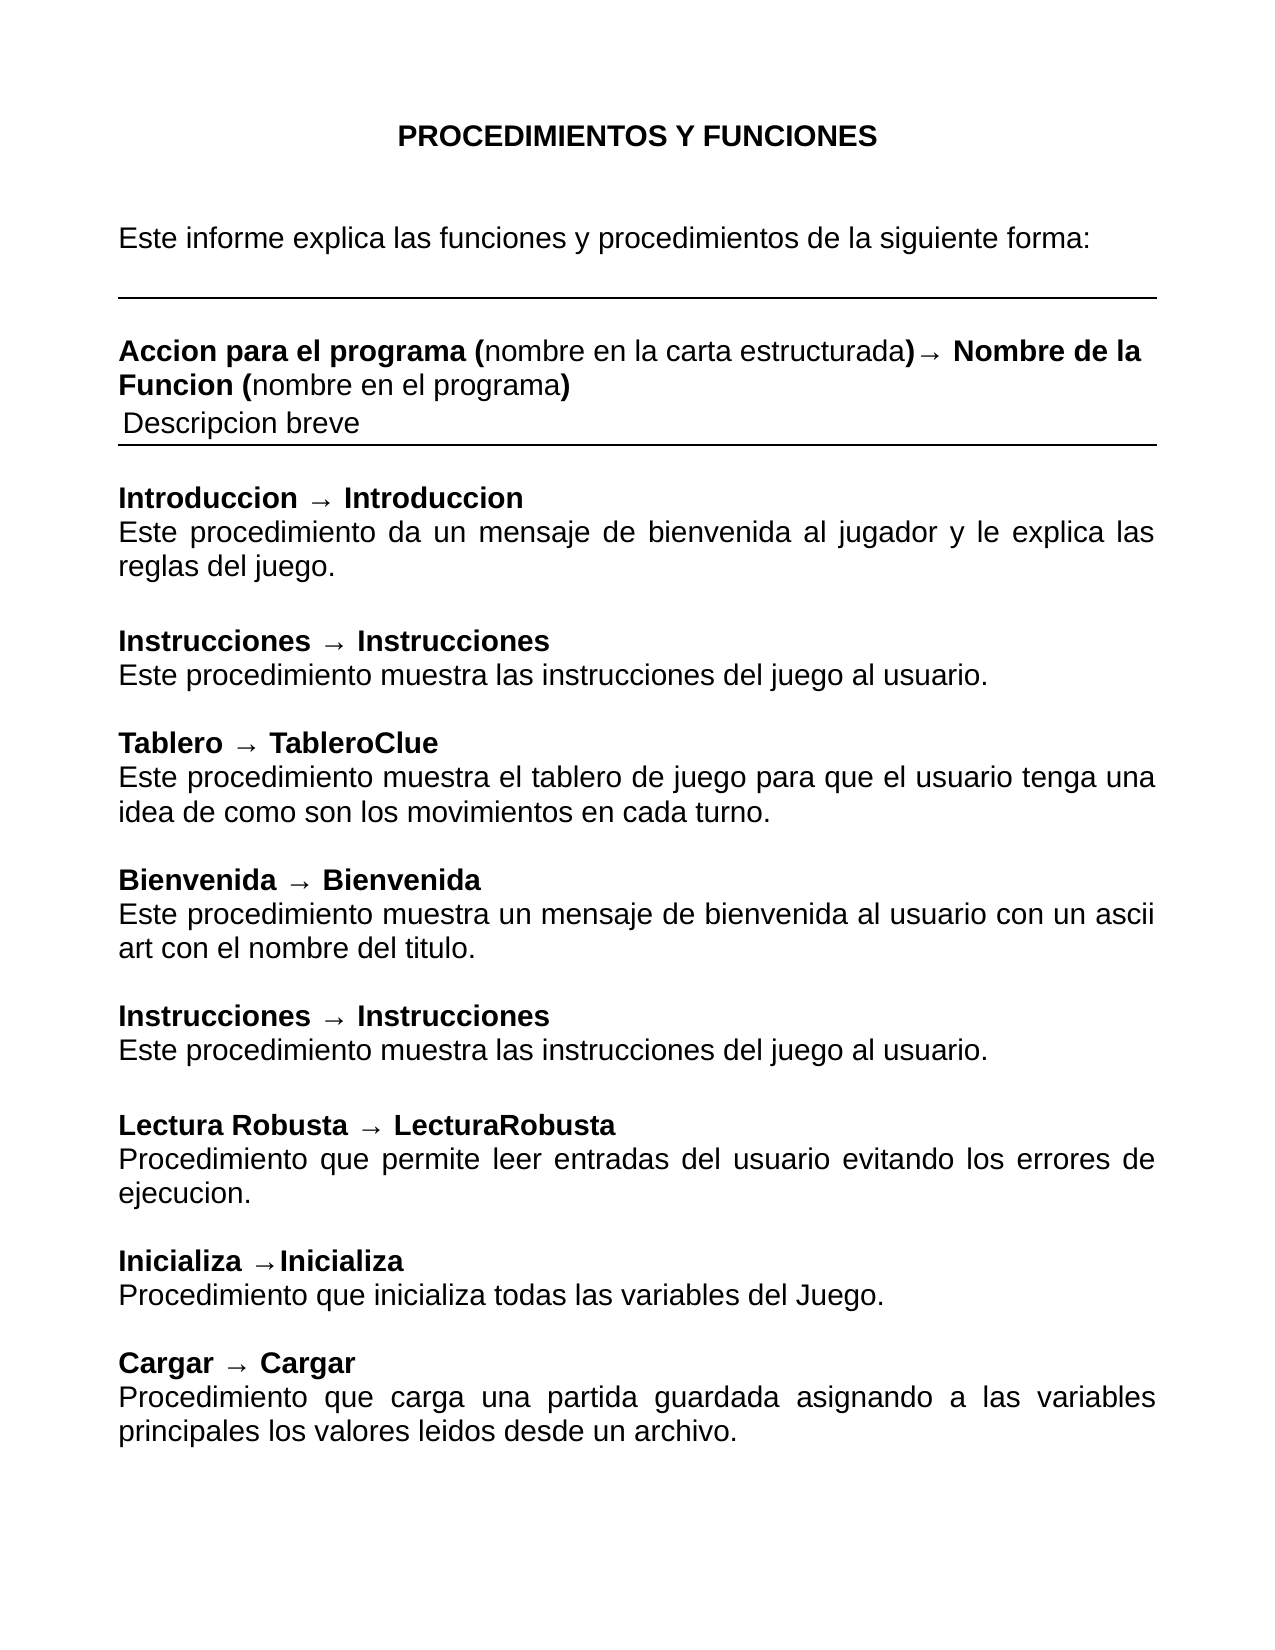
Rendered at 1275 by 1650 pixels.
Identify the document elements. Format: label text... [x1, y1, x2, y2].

text Instrucciones → Instrucciones [118, 624, 1157, 658]
text Inicializa →Inicializa [118, 1244, 1157, 1278]
text Accion para el programa (nombre en la carta estructurada)→ Nombre de la Funcion (nombre en el programa) [118, 333, 1157, 401]
text Tablero → TableroClue [118, 726, 1157, 760]
text PROCEDIMIENTOS Y FUNCIONES [118, 118, 1157, 152]
text Instrucciones → Instrucciones [118, 998, 1157, 1033]
text Este procedimiento da un mensaje de bienvenida al jugador y le explica las reglas del juego. [118, 514, 1157, 583]
text Bienvenida → Bienvenida [118, 862, 1157, 896]
text Este procedimiento muestra las instrucciones del juego al usuario. [118, 1033, 1157, 1067]
text Introduccion → Introduccion [118, 480, 1157, 514]
text Este procedimiento muestra las instrucciones del juego al usuario. [118, 658, 1157, 692]
text Este informe explica las funciones y procedimientos de la siguiente forma: [118, 220, 1157, 254]
text Lectura Robusta → LecturaRobusta [118, 1108, 1157, 1141]
text Este procedimiento muestra el tablero de juego para que el usuario tenga una idea de como son los movimientos en cada turno. [118, 760, 1157, 828]
text Cargar → Cargar [118, 1346, 1157, 1380]
text Procedimiento que permite leer entradas del usuario evitando los errores de ejecucion. [118, 1141, 1157, 1209]
text Este procedimiento muestra un mensaje de bienvenida al usuario con un ascii art con el nombre del titulo. [118, 896, 1157, 964]
text Procedimiento que inicializa todas las variables del Juego. [118, 1278, 1157, 1312]
text Procedimiento que carga una partida guardada asignando a las variables principales los valores leidos desde un archivo. [118, 1380, 1157, 1448]
text Descripcion breve [118, 401, 1157, 444]
